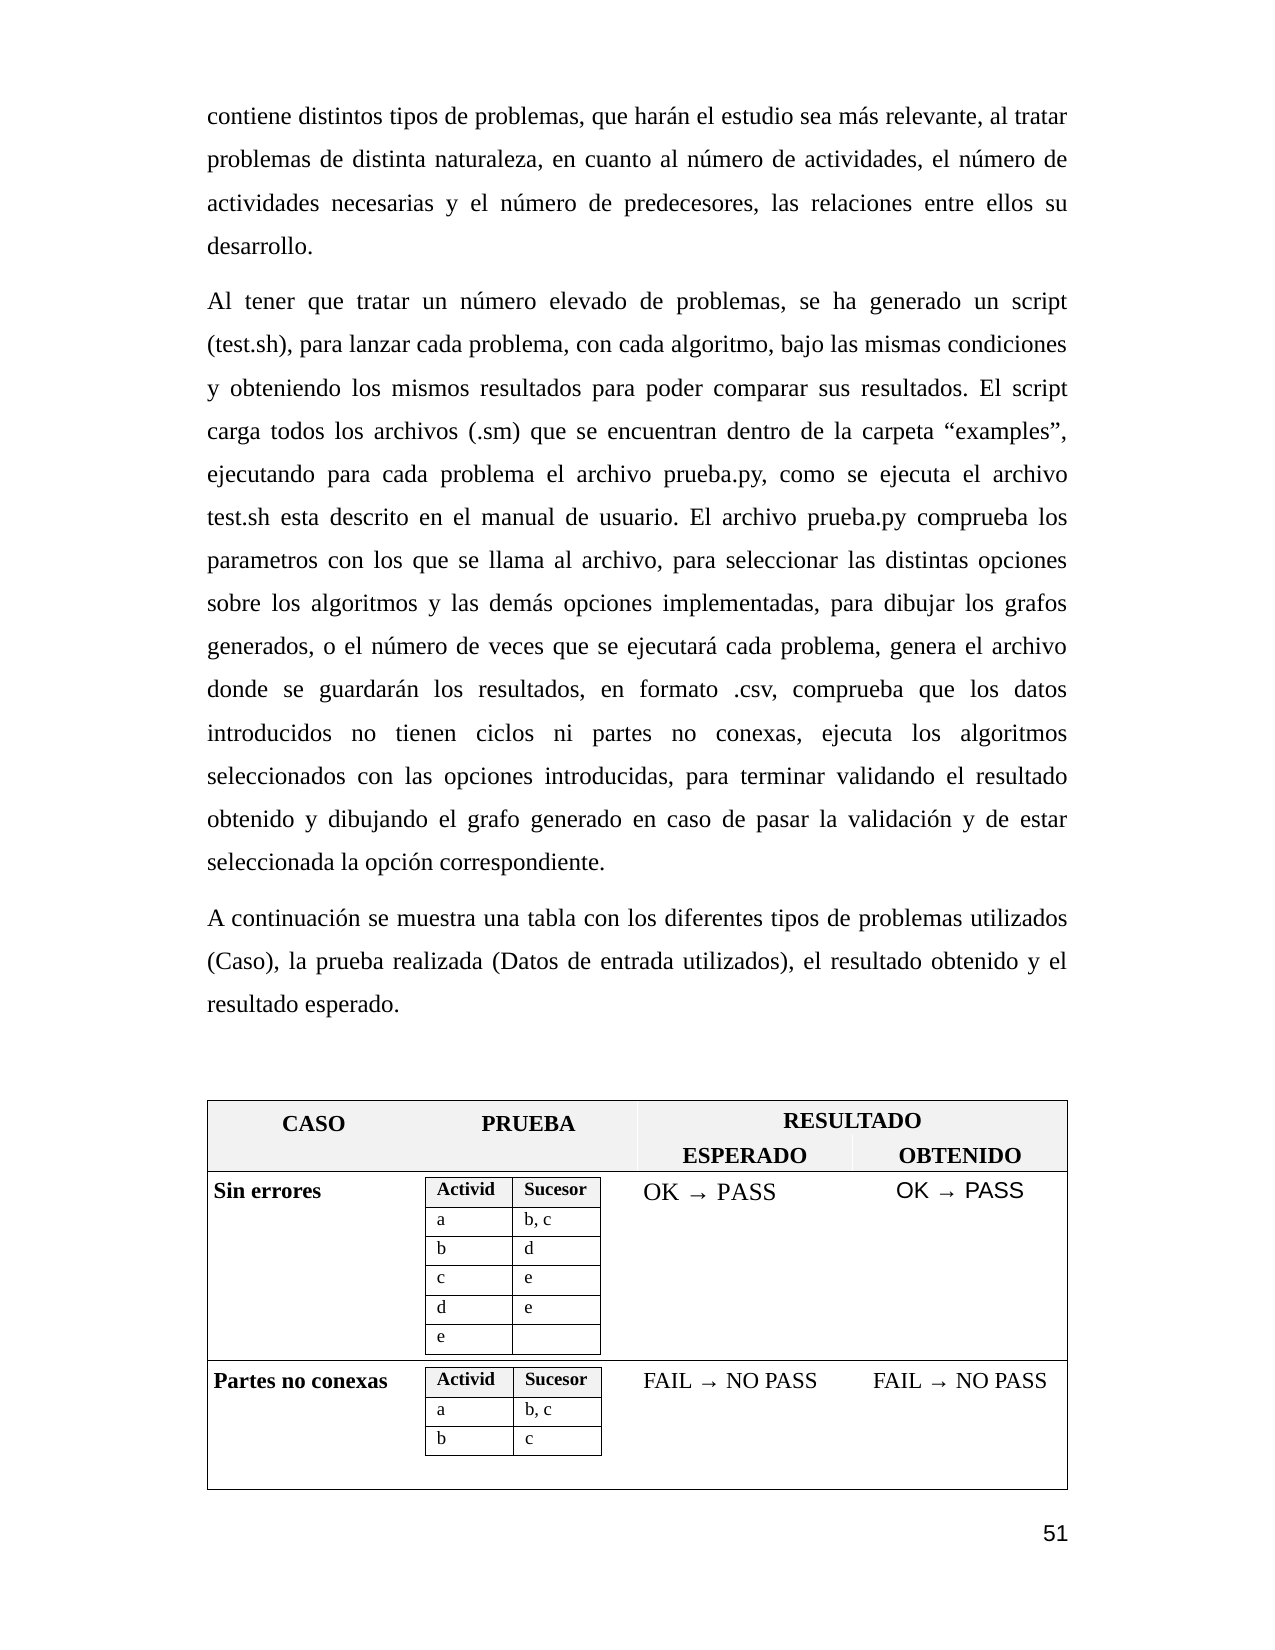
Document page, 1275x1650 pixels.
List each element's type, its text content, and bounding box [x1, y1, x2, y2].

table_cell OK → PASS [853, 1172, 1067, 1360]
table_cell b, c [514, 1398, 601, 1426]
table_cell c [514, 1427, 601, 1455]
table_cell a [426, 1208, 512, 1236]
table_cell ESPERADO [638, 1135, 852, 1171]
table_cell b [426, 1427, 513, 1455]
table_header Sucesores [514, 1368, 601, 1397]
text Al tener que tratar un número elevado de problemas, se ha generado un script (test.sh), para lanzar cada problema, con cada algoritmo, bajo las mismas condiciones y obteniendo los mismos resultados para poder comparar sus resultados. El script carga todos los archivos (.sm) que se encuentran dentro de la carpeta “examples”, ejecutando para cada problema el archivo prueba.py, como se ejecuta el archivo test.sh esta descrito en el manual de usuario. El archivo prueba.py comprueba los parametros con los que se llama al archivo, para seleccionar las distintas opciones sobre los algoritmos y las demás opciones implementadas, para dibujar los grafos generados, o el número de veces que se ejecutará cada problema, genera el archivo donde se guardarán los resultados, en formato .csv, comprueba que los datos introducidos no tienen ciclos ni partes no conexas, ejecuta los algoritmos seleccionados con las opciones introducidas, para terminar validando el resultado obtenido y dibujando el grafo generado en caso de pasar la validación y de estar seleccionada la opción correspondiente. [207, 286, 1068, 876]
table_header Actividad [426, 1368, 513, 1397]
table_cell FAIL → NO PASS [853, 1361, 1067, 1488]
table_cell c [426, 1266, 512, 1295]
table_header PRUEBA [420, 1101, 637, 1171]
table_cell FAIL → NO PASS [638, 1361, 852, 1488]
table_cell Partes no conexas [208, 1361, 420, 1488]
table_cell Sin errores [208, 1172, 420, 1360]
table_cell e [426, 1325, 512, 1353]
table_cell d [513, 1237, 600, 1265]
table_cell OK → PASS [638, 1172, 852, 1360]
table_cell [420, 1172, 637, 1360]
table_cell b [426, 1237, 512, 1265]
table_header Sucesores [513, 1178, 600, 1207]
table_cell e [513, 1296, 600, 1324]
table_header RESULTADO [638, 1101, 1067, 1135]
table_header CASO [208, 1101, 420, 1171]
table_cell [420, 1361, 637, 1488]
table_header Actividad [426, 1178, 512, 1207]
text A continuación se muestra una tabla con los diferentes tipos de problemas utilizados (Caso), la prueba realizada (Datos de entrada utilizados), el resultado obtenido y el resultado esperado. [207, 903, 1068, 1018]
table_cell OBTENIDO [853, 1135, 1067, 1171]
table_cell d [426, 1296, 512, 1324]
table_cell a [426, 1398, 513, 1426]
text contiene distintos tipos de problemas, que harán el estudio sea más relevante, al tratar problemas de distinta naturaleza, en cuanto al número de actividades, el número de actividades necesarias y el número de predecesores, las relaciones entre ellos su desarrollo. [207, 101, 1068, 259]
table_cell b, c [513, 1208, 600, 1236]
table_cell e [513, 1266, 600, 1295]
table_cell [513, 1325, 600, 1353]
